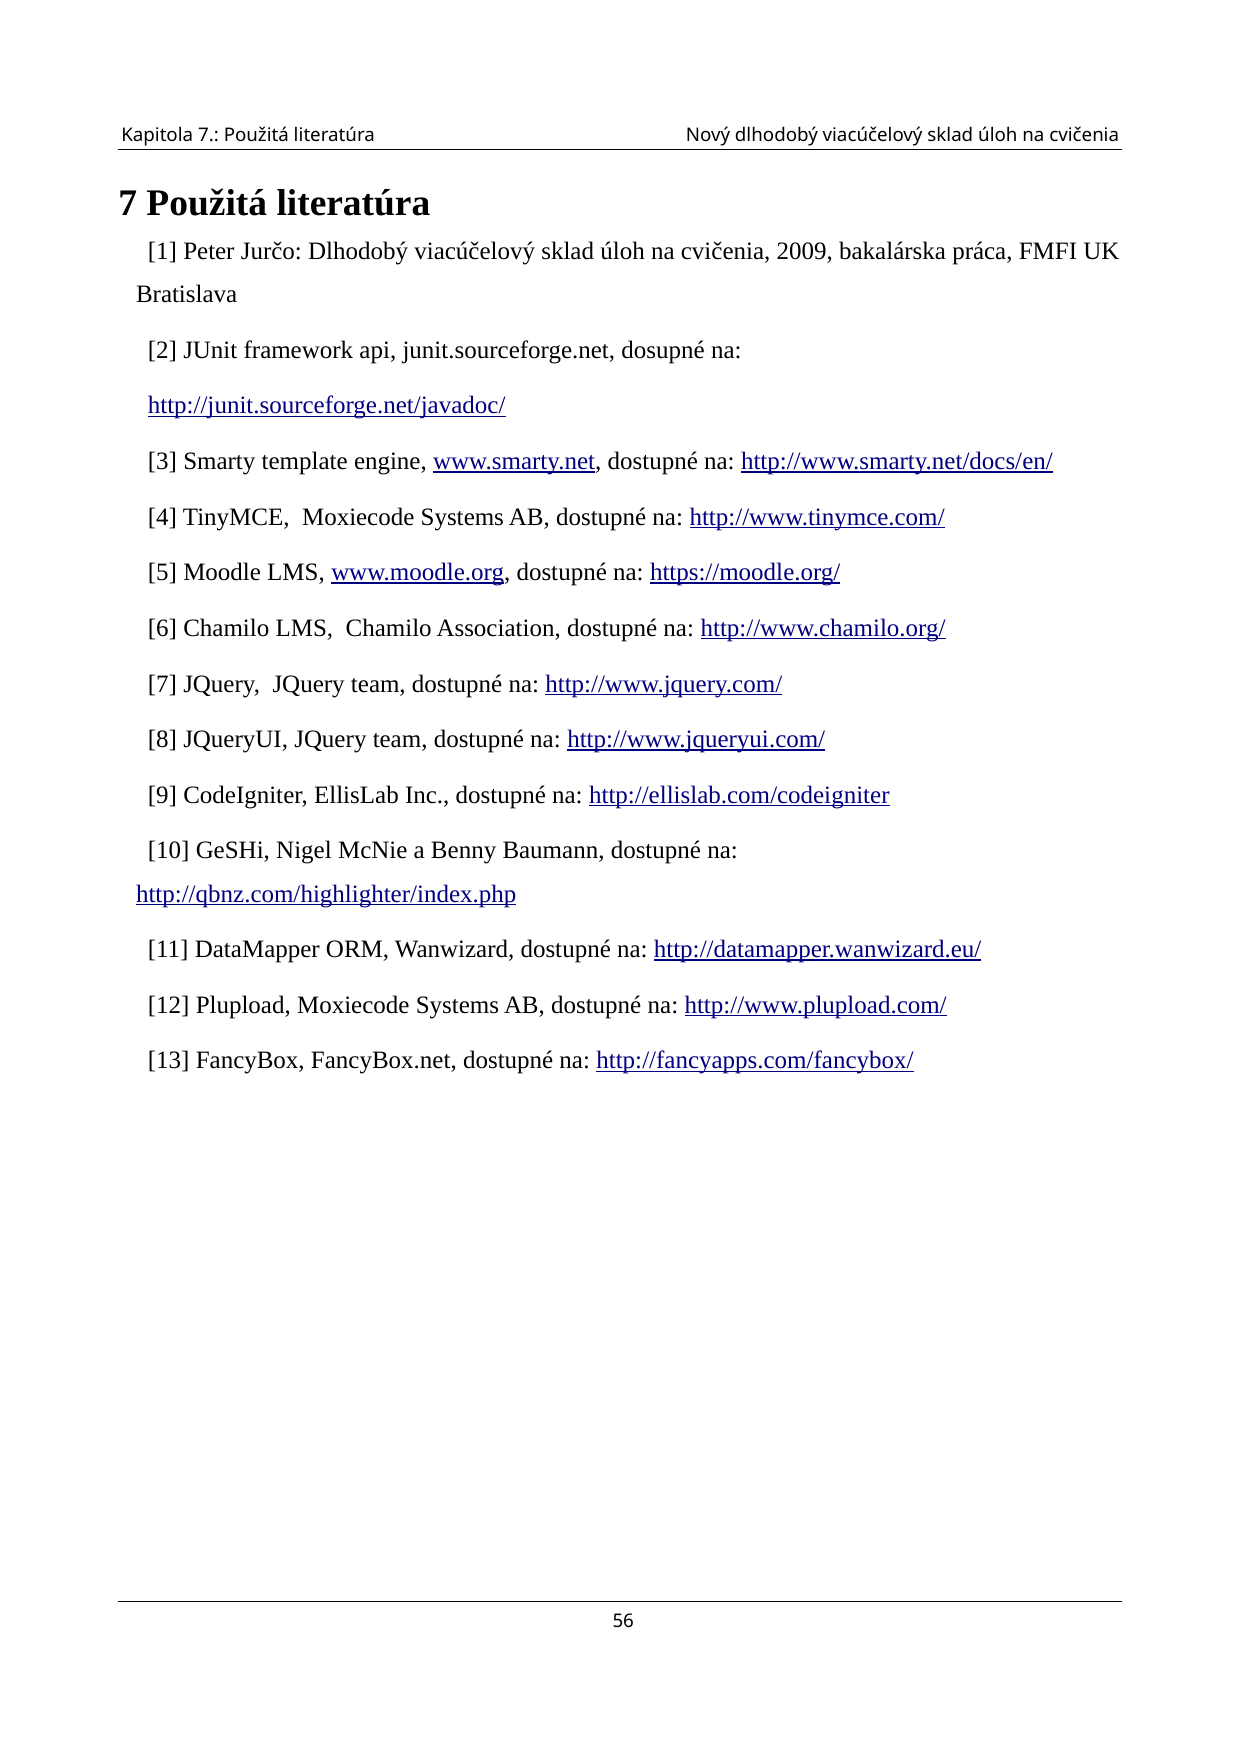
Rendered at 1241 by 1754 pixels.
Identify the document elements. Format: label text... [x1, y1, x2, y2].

text [12] Plupload, Moxiecode Systems AB, dostupné na: http://www.plupload.com/ [136, 990, 1122, 1019]
text [1] Peter Jurčo: Dlhodobý viacúčelový sklad úloh na cvičenia, 2009, bakalárska práca, FMFI UK Bratislava [136, 236, 1122, 308]
text [5] Moodle LMS, www.moodle.org, dostupné na: https://moodle.org/ [136, 557, 1122, 586]
text [9] CodeIgniter, EllisLab Inc., dostupné na: http://ellislab.com/codeigniter [136, 780, 1122, 809]
text [2] JUnit framework api, junit.sourceforge.net, dosupné na: [136, 335, 1122, 364]
text [3] Smarty template engine, www.smarty.net, dostupné na: http://www.smarty.net/docs/en/ [136, 446, 1122, 475]
text [8] JQueryUI, JQuery team, dostupné na: http://www.jqueryui.com/ [136, 724, 1122, 753]
text [7] JQuery, JQuery team, dostupné na: http://www.jquery.com/ [136, 669, 1122, 697]
text http://junit.sourceforge.net/javadoc/ [136, 391, 1122, 419]
text [6] Chamilo LMS, Chamilo Association, dostupné na: http://www.chamilo.org/ [136, 613, 1122, 642]
text [11] DataMapper ORM, Wanwizard, dostupné na: http://datamapper.wanwizard.eu/ [136, 934, 1122, 963]
subtitle Použitá literatúra [118, 181, 1122, 224]
text [10] GeSHi, Nigel McNie a Benny Baumann, dostupné na: http://qbnz.com/highlighter/index.php [136, 836, 1122, 907]
text [13] FancyBox, FancyBox.net, dostupné na: http://fancyapps.com/fancybox/ [136, 1046, 1122, 1074]
text [4] TinyMCE, Moxiecode Systems AB, dostupné na: http://www.tinymce.com/ [136, 502, 1122, 531]
